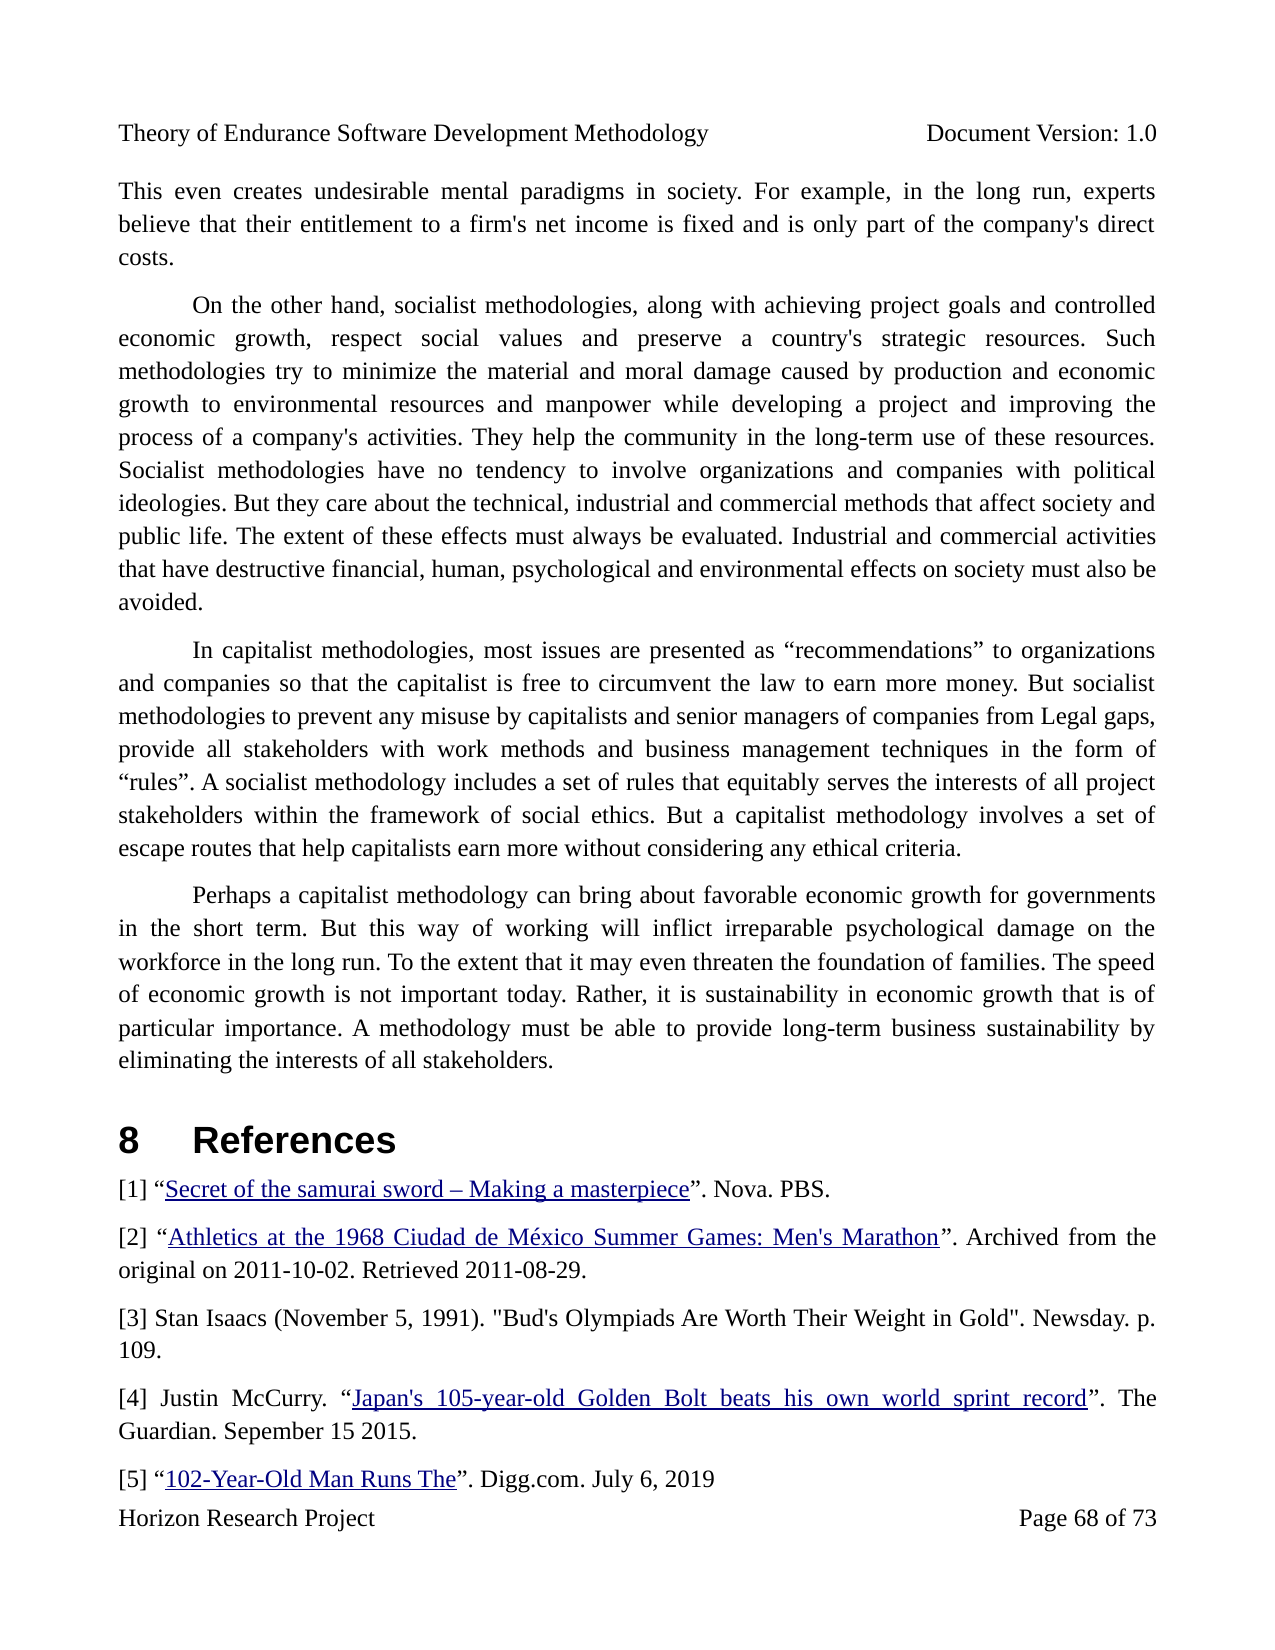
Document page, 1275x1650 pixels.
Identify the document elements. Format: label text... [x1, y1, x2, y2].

text [4] Justin McCurry. “Japan's 105-year-old Golden Bolt beats his own world sprint record”. The Guardian. Sepember 15 2015. [118, 1383, 1157, 1445]
text On the other hand, socialist methodologies, along with achieving project goals and controlled economic growth, respect social values and preserve a country's strategic resources. Such methodologies try to minimize the material and moral damage caused by production and economic growth to environmental resources and manpower while developing a project and improving the process of a company's activities. They help the community in the long-term use of these resources. Socialist methodologies have no tendency to involve organizations and companies with political ideologies. But they care about the technical, industrial and commercial methods that affect society and public life. The extent of these effects must always be evaluated. Industrial and commercial activities that have destructive financial, human, psychological and environmental effects on society must also be avoided. [118, 290, 1157, 616]
text Perhaps a capitalist methodology can bring about favorable economic growth for governments in the short term. But this way of working will inflict irreparable psychological damage on the workforce in the long run. To the extent that it may even threaten the foundation of families. The speed of economic growth is not important today. Rather, it is sustainability in economic growth that is of particular importance. A methodology must be able to provide long-term business sustainability by eliminating the interests of all stakeholders. [118, 881, 1157, 1074]
subtitle References [118, 1118, 1157, 1162]
text In capitalist methodologies, most issues are presented as “recommendations” to organizations and companies so that the capitalist is free to circumvent the law to earn more money. But socialist methodologies to prevent any misuse by capitalists and senior managers of companies from Legal gaps, provide all stakeholders with work methods and business management techniques in the form of “rules”. A socialist methodology includes a set of rules that equitably serves the interests of all project stakeholders within the framework of social ethics. But a capitalist methodology involves a set of escape routes that help capitalists earn more without considering any ethical criteria. [118, 635, 1157, 862]
text [2] “Athletics at the 1968 Ciudad de México Summer Games: Men's Marathon”. Archived from the original on 2011-10-02. Retrieved 2011-08-29. [118, 1222, 1157, 1284]
text [1] “Secret of the samurai sword – Making a masterpiece”. Nova. PBS. [118, 1174, 1157, 1203]
text [5] “102-Year-Old Man Runs The”. Digg.com. July 6, 2019 [118, 1464, 1157, 1493]
text This even creates undesirable mental paradigms in society. For example, in the long run, experts believe that their entitlement to a firm's net income is fixed and is only part of the company's direct costs. [118, 176, 1157, 271]
text [3] Stan Isaacs (November 5, 1991). "Bud's Olympiads Are Worth Their Weight in Gold". Newsday. p. 109. [118, 1303, 1157, 1364]
